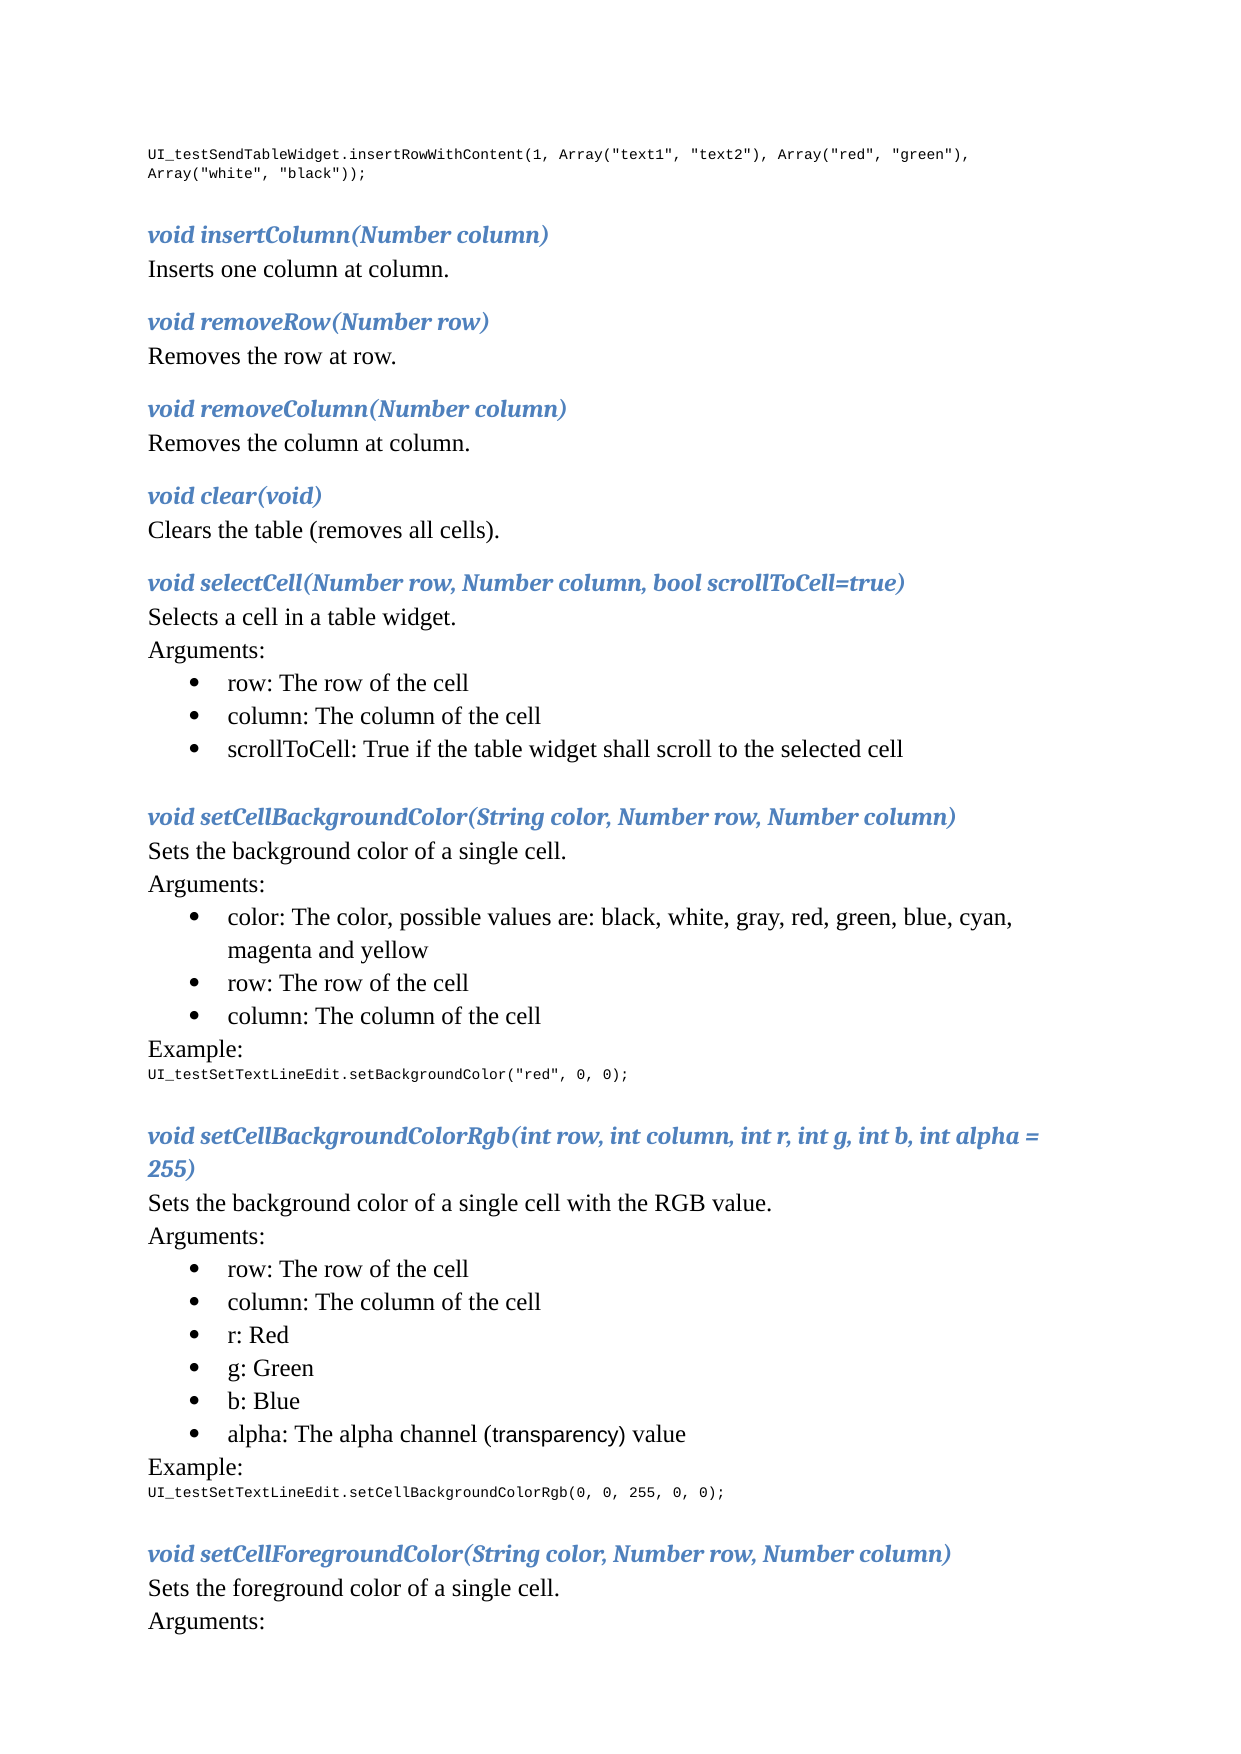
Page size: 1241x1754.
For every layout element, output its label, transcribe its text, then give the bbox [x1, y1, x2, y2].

subtitle void setCellBackgroundColorRgb(int row, int column, int r, int g, int b, int alpha = 255) [148, 1122, 1093, 1184]
text Example: [148, 1452, 1093, 1481]
text Arguments: [148, 869, 1093, 898]
list r: Red [190, 1320, 1093, 1349]
subtitle void setCellForegroundColor(String color, Number row, Number column) [148, 1540, 1093, 1569]
list column: The column of the cell [190, 1287, 1093, 1316]
text UI_testSetTextLineEdit.setCellBackgroundColorRgb(0, 0, 255, 0, 0); [148, 1485, 1093, 1502]
text Removes the column at column. [148, 428, 1093, 457]
text UI_testSendTableWidget.insertRowWithContent(1, Array("text1", "text2"), Array("red", "green"), Array("white", "black")); [148, 148, 1093, 183]
list alpha: The alpha channel (transparency) value [190, 1419, 1093, 1448]
text Removes the row at row. [148, 341, 1093, 370]
subtitle void removeRow(Number row) [148, 308, 1093, 337]
subtitle void clear(void) [148, 482, 1093, 511]
list row: The row of the cell [190, 668, 1093, 697]
list row: The row of the cell [190, 968, 1093, 997]
subtitle void selectCell(Number row, Number column, bool scrollToCell=true) [148, 569, 1093, 598]
list color: The color, possible values are: black, white, gray, red, green, blue, cyan, magenta and yellow [190, 902, 1093, 964]
list column: The column of the cell [190, 1001, 1093, 1030]
text Example: [148, 1034, 1093, 1063]
subtitle void setCellBackgroundColor(String color, Number row, Number column) [148, 803, 1093, 832]
subtitle void insertColumn(Number column) [148, 221, 1093, 250]
text Arguments: [148, 635, 1093, 664]
text Arguments: [148, 1606, 1093, 1635]
text Sets the background color of a single cell with the RGB value. [148, 1188, 1093, 1217]
list g: Green [190, 1353, 1093, 1382]
text Sets the background color of a single cell. [148, 836, 1093, 865]
text Selects a cell in a table widget. [148, 602, 1093, 631]
text UI_testSetTextLineEdit.setBackgroundColor("red", 0, 0); [148, 1067, 1093, 1084]
list column: The column of the cell [190, 701, 1093, 730]
text Clears the table (removes all cells). [148, 515, 1093, 544]
subtitle void removeColumn(Number column) [148, 395, 1093, 424]
text Sets the foreground color of a single cell. [148, 1573, 1093, 1602]
list b: Blue [190, 1386, 1093, 1415]
text Arguments: [148, 1221, 1093, 1250]
list scrollToCell: True if the table widget shall scroll to the selected cell [190, 734, 1093, 763]
text Inserts one column at column. [148, 254, 1093, 283]
list row: The row of the cell [190, 1254, 1093, 1283]
